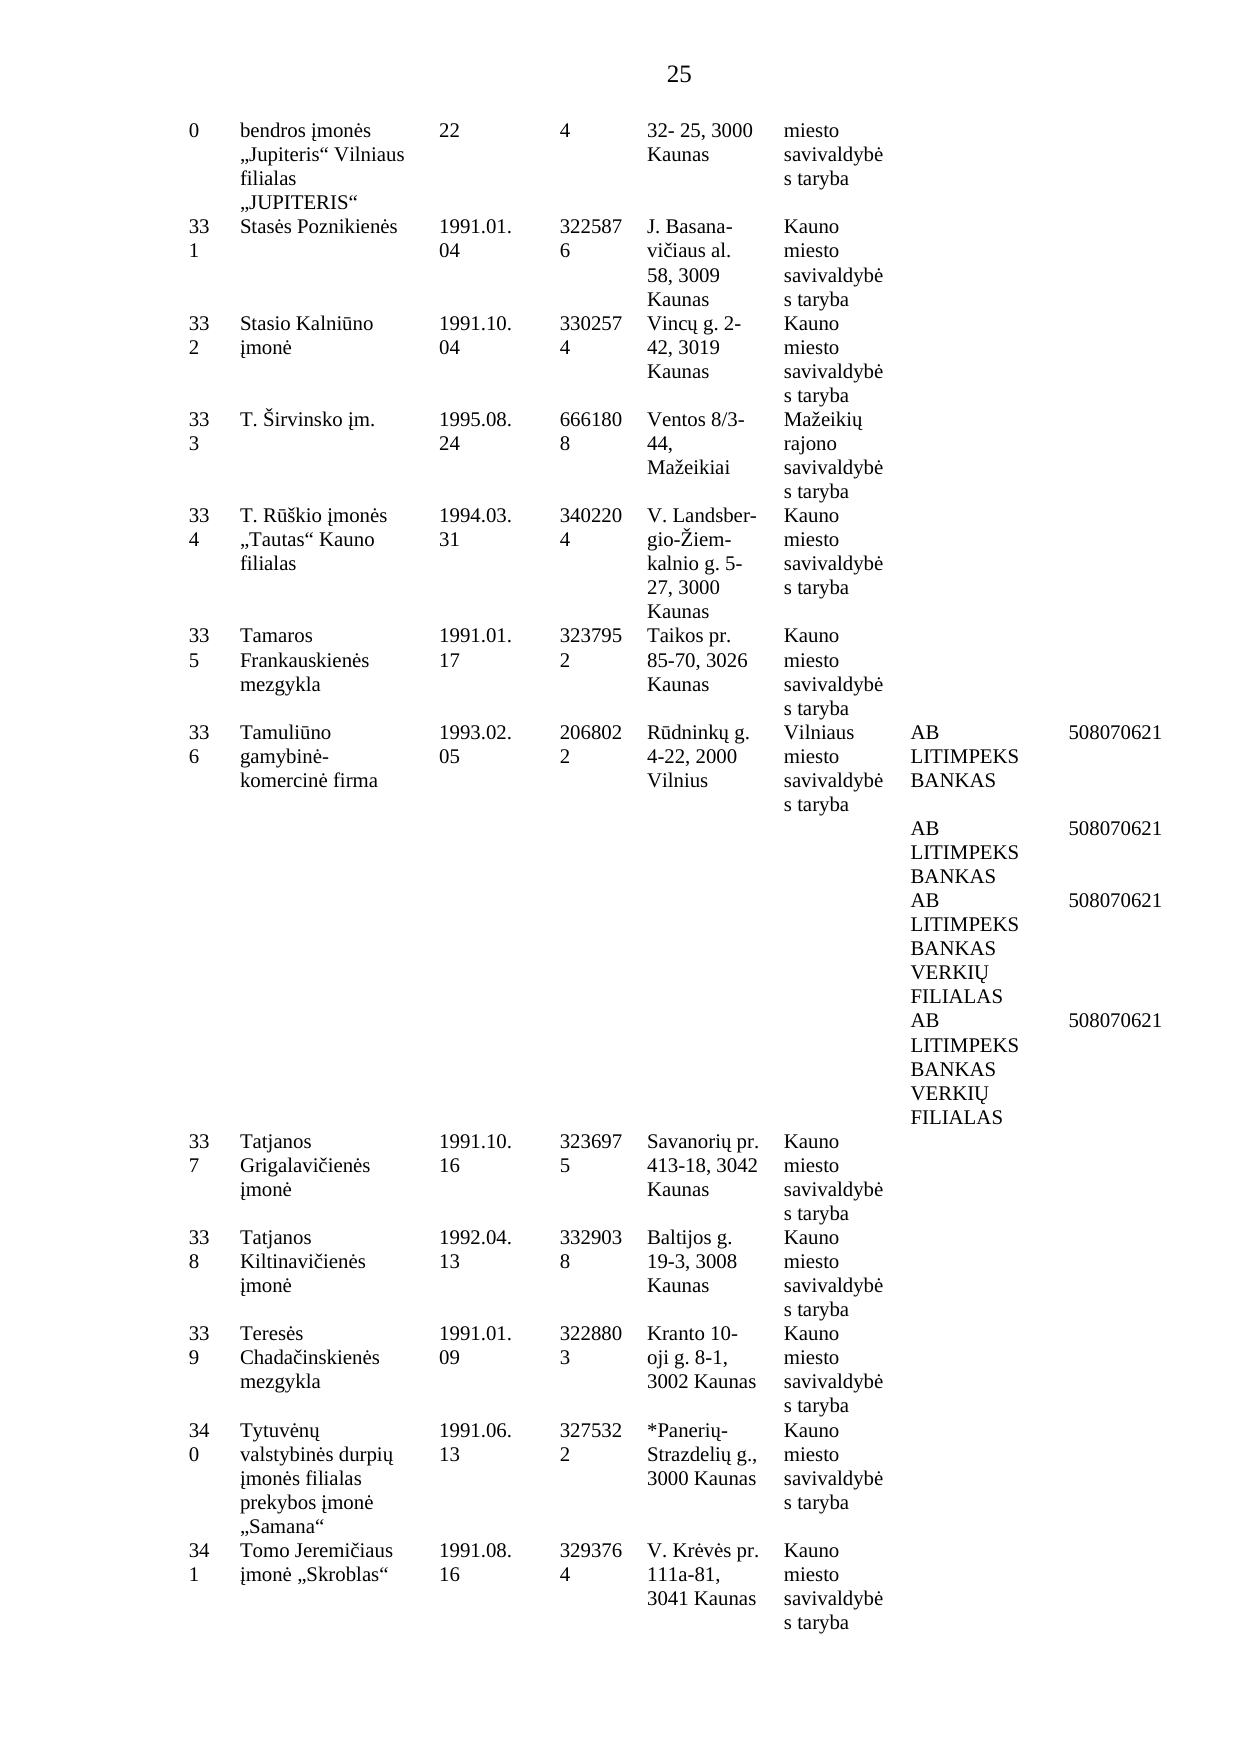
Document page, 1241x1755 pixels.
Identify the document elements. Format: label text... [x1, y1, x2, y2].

table_cell Rūdninkų g. 4-22, 2000 Vilnius [636, 720, 772, 816]
table_cell [428, 888, 548, 1008]
table_cell [773, 816, 899, 888]
table_cell 1991.10. 04 [428, 311, 548, 407]
table_cell 1995.08. 24 [428, 407, 548, 503]
table_cell 336 [177, 720, 228, 816]
table_cell T. Rūškio įmonės „Tautas“ Kauno filialas [229, 503, 428, 623]
table_cell J. Basana- vičiaus al. 58, 3009 Kaunas [636, 214, 772, 311]
table_cell [899, 407, 1057, 503]
table_cell AB LITIMPEKS BANKAS [899, 816, 1057, 888]
table_cell 3237952 [548, 624, 636, 720]
table_cell 2068022 [548, 720, 636, 816]
table_cell 1994.03. 31 [428, 503, 548, 623]
table_cell T. Širvinsko įm. [229, 407, 428, 503]
table_cell Kauno miesto savivaldybės taryba [773, 1129, 899, 1225]
table_cell 333 [177, 407, 228, 503]
table_cell 1991.01. 09 [428, 1321, 548, 1417]
table_cell AB LITIMPEKS BANKAS VERKIŲ FILIALAS [899, 888, 1057, 1008]
table_cell [1057, 503, 1181, 623]
table_cell [899, 118, 1057, 214]
table_cell Kauno miesto savivaldybės taryba [773, 503, 899, 623]
table_cell V. Landsber- gio-Žiem- kalnio g. 5- 27, 3000 Kaunas [636, 503, 772, 623]
table_cell 340 [177, 1418, 228, 1538]
table_cell 6661808 [548, 407, 636, 503]
table_cell Baltijos g. 19-3, 3008 Kaunas [636, 1225, 772, 1321]
table_cell 3402204 [548, 503, 636, 623]
table_cell V. Krėvės pr. 111a-81, 3041 Kaunas [636, 1538, 772, 1634]
table_cell 3329038 [548, 1225, 636, 1321]
table_cell [899, 624, 1057, 720]
table_cell Kauno miesto savivaldybės taryba [773, 1538, 899, 1634]
table_cell [899, 311, 1057, 407]
table_cell 3236975 [548, 1129, 636, 1225]
table_cell Stasio Kalniūno įmonė [229, 311, 428, 407]
table_cell [1057, 407, 1181, 503]
table_cell [636, 816, 772, 888]
table_cell [899, 1321, 1057, 1417]
table_cell 335 [177, 624, 228, 720]
table_cell [899, 503, 1057, 623]
table_cell Vincų g. 2- 42, 3019 Kaunas [636, 311, 772, 407]
table_cell 1991.01. 17 [428, 624, 548, 720]
table_cell Taikos pr. 85-70, 3026 Kaunas [636, 624, 772, 720]
table_cell [899, 1538, 1057, 1634]
table_cell 1991.10. 16 [428, 1129, 548, 1225]
table_cell Tamaros Frankauskienės mezgykla [229, 624, 428, 720]
table_cell [899, 1225, 1057, 1321]
table_cell [229, 888, 428, 1008]
table_cell [773, 1009, 899, 1129]
table_cell [1057, 1321, 1181, 1417]
table_cell 1991.08. 16 [428, 1538, 548, 1634]
table_cell [1057, 1538, 1181, 1634]
table_cell [229, 816, 428, 888]
table_cell [899, 214, 1057, 311]
table_cell 508070621 [1057, 888, 1181, 1008]
table_cell [1057, 311, 1181, 407]
table_cell [1057, 1418, 1181, 1538]
table_cell 331 [177, 214, 228, 311]
table_cell Teresės Chadačinskienės mezgykla [229, 1321, 428, 1417]
table_cell Ventos 8/3- 44, Mažeikiai [636, 407, 772, 503]
table_cell Tytuvėnų valstybinės durpių įmonės filialas prekybos įmonė „Samana“ [229, 1418, 428, 1538]
table_cell [177, 888, 228, 1008]
table_cell [1057, 624, 1181, 720]
table_cell [899, 1129, 1057, 1225]
table_cell Mažeikių rajono savivaldybės taryba [773, 407, 899, 503]
table_cell [636, 1009, 772, 1129]
table_cell Tomo Jeremičiaus įmonė „Skroblas“ [229, 1538, 428, 1634]
table_cell [899, 1418, 1057, 1538]
table_cell 3275322 [548, 1418, 636, 1538]
table_cell 4 [548, 118, 636, 214]
table_cell [177, 1009, 228, 1129]
table_cell 3225876 [548, 214, 636, 311]
table_cell 32- 25, 3000 Kaunas [636, 118, 772, 214]
table_cell [548, 816, 636, 888]
table_cell [1057, 118, 1181, 214]
table_cell Kauno miesto savivaldybės taryba [773, 1225, 899, 1321]
table_cell Tamuliūno gamybinė- komercinė firma [229, 720, 428, 816]
table_cell Tatjanos Grigalavičienės įmonė [229, 1129, 428, 1225]
table_cell Kauno miesto savivaldybės taryba [773, 624, 899, 720]
table_cell [229, 1009, 428, 1129]
table_cell [548, 888, 636, 1008]
table_cell Tatjanos Kiltinavičienės įmonė [229, 1225, 428, 1321]
table_cell AB LITIMPEKS BANKAS [899, 720, 1057, 816]
table_cell [548, 1009, 636, 1129]
table_cell 339 [177, 1321, 228, 1417]
table_cell Kauno miesto savivaldybės taryba [773, 311, 899, 407]
table_cell [1057, 1225, 1181, 1321]
table_cell 338 [177, 1225, 228, 1321]
table_cell [636, 888, 772, 1008]
table_cell Kranto 10- oji g. 8-1, 3002 Kaunas [636, 1321, 772, 1417]
table_cell 1992.04. 13 [428, 1225, 548, 1321]
table_cell 332 [177, 311, 228, 407]
table_cell Kauno miesto savivaldybės taryba [773, 1321, 899, 1417]
table_cell miesto savivaldybės taryba [773, 118, 899, 214]
table_cell [428, 816, 548, 888]
table_cell Kauno miesto savivaldybės taryba [773, 1418, 899, 1538]
table_cell 341 [177, 1538, 228, 1634]
table_cell 3228803 [548, 1321, 636, 1417]
table_cell 0 [177, 118, 228, 214]
table_cell [428, 1009, 548, 1129]
table_cell 508070621 [1057, 816, 1181, 888]
table_cell 1993.02. 05 [428, 720, 548, 816]
table_cell Stasės Poznikienės [229, 214, 428, 311]
table_cell *Panerių- Strazdelių g., 3000 Kaunas [636, 1418, 772, 1538]
table_cell 3302574 [548, 311, 636, 407]
table_cell 1991.06. 13 [428, 1418, 548, 1538]
table_cell 1991.01. 04 [428, 214, 548, 311]
table_cell [773, 888, 899, 1008]
table_cell [1057, 214, 1181, 311]
table_cell Vilniaus miesto savivaldybės taryba [773, 720, 899, 816]
table_cell 508070621 [1057, 720, 1181, 816]
table_cell Kauno miesto savivaldybės taryba [773, 214, 899, 311]
table_cell 508070621 [1057, 1009, 1181, 1129]
table_cell 334 [177, 503, 228, 623]
table_cell Savanorių pr. 413-18, 3042 Kaunas [636, 1129, 772, 1225]
table_cell [177, 816, 228, 888]
table_cell bendros įmonės „Jupiteris“ Vilniaus filialas „JUPITERIS“ [229, 118, 428, 214]
table_cell 337 [177, 1129, 228, 1225]
table_cell 3293764 [548, 1538, 636, 1634]
table_cell AB LITIMPEKS BANKAS VERKIŲ FILIALAS [899, 1009, 1057, 1129]
table_cell 22 [428, 118, 548, 214]
table_cell [1057, 1129, 1181, 1225]
